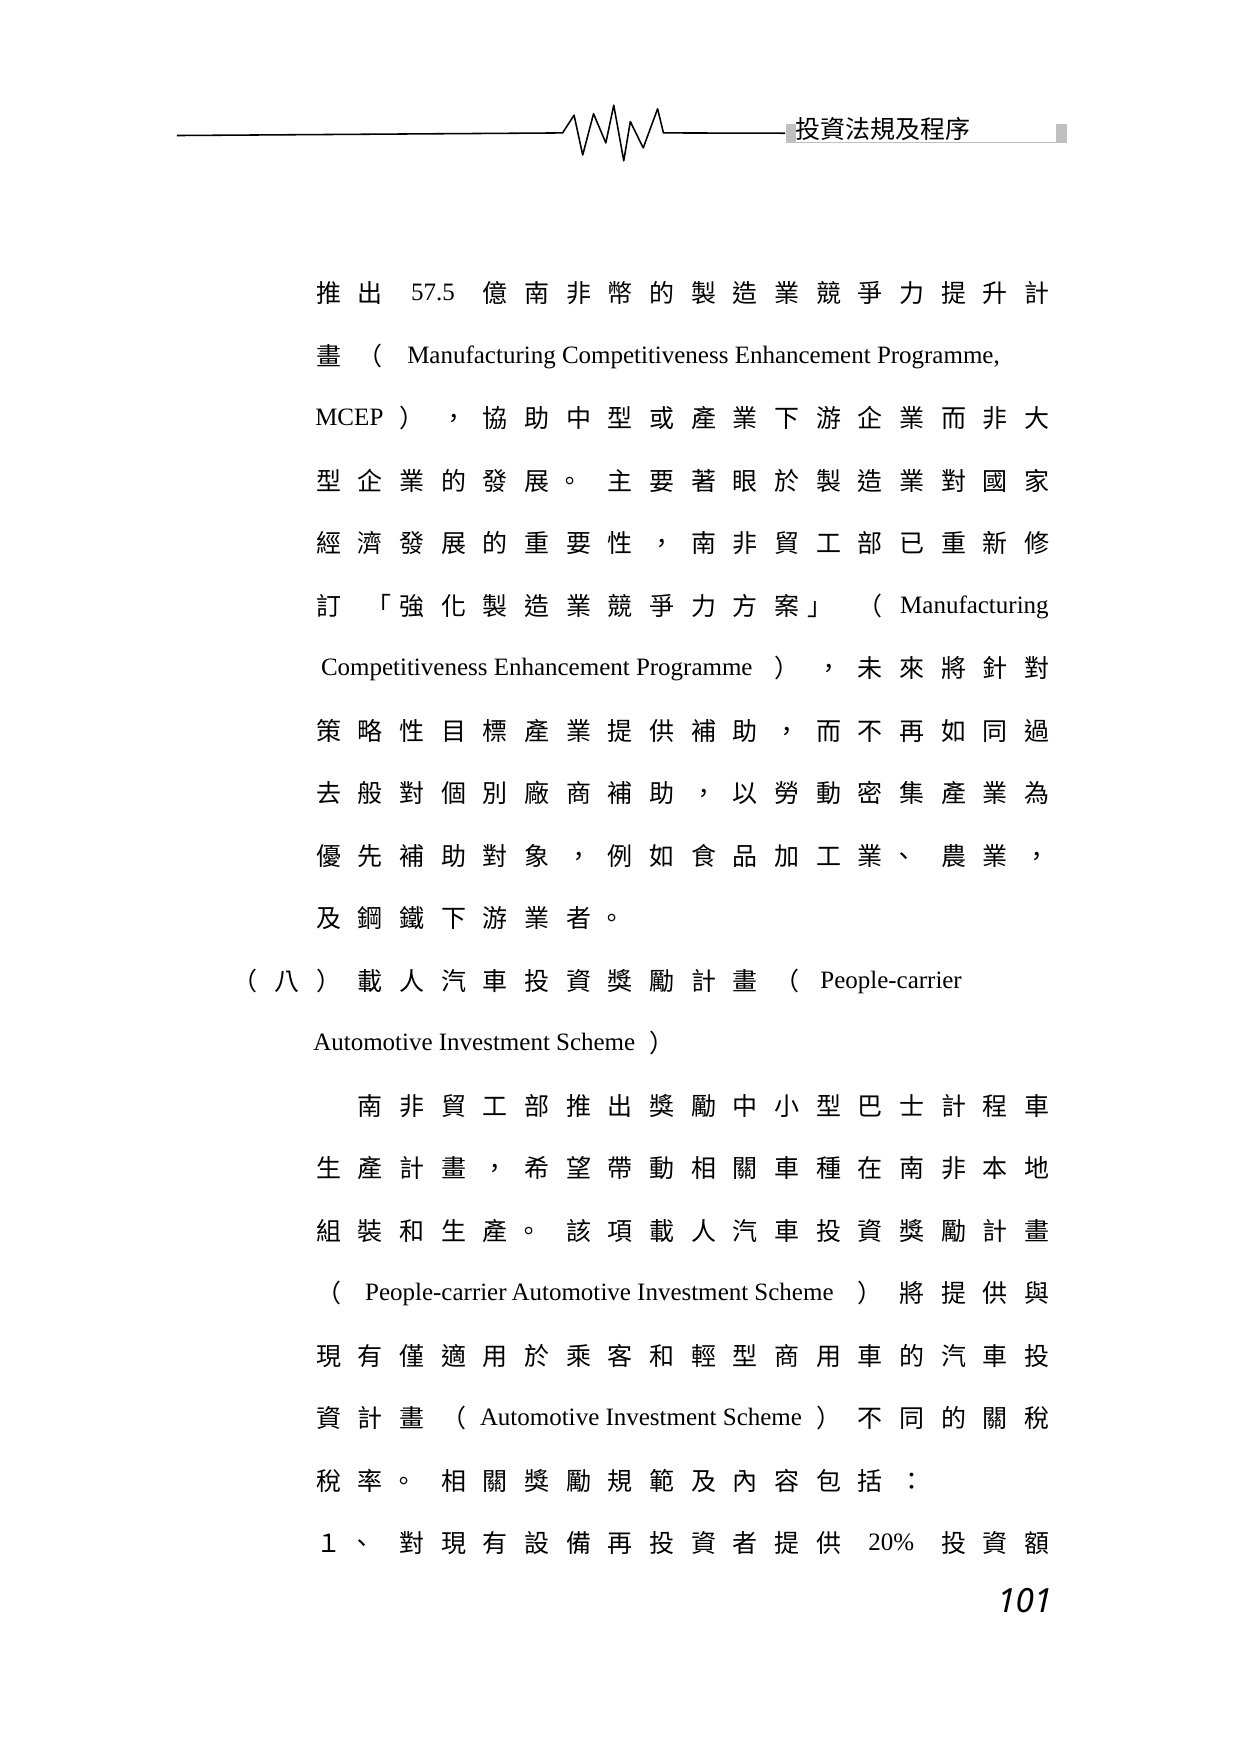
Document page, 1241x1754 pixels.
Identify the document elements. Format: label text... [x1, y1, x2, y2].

text 推出57.5億南非幣的製造業競爭力提升計畫（Manufacturing Competitiveness Enhancement Programme, MCEP），協助中型或產業下游企業而非大型企業的發展。主要著眼於製造業對國家經濟發展的重要性，南非貿工部已重新修訂「強化製造業競爭力方案」（Manufacturing Competitiveness Enhancement Programme），未來將針對策略性目標產業提供補助，而不再如同過去般對個別廠商補助，以勞動密集產業為優先補助對象，例如食品加工業、農業，及鋼鐵下游業者。 [281, 250, 1058, 938]
text （八）載人汽車投資獎勵計畫（People-carrier Automotive Investment Scheme） [207, 938, 1058, 1063]
text １、對現有設備再投資者提供20%投資額 [281, 1500, 1058, 1563]
text 南非貿工部推出獎勵中小型巴士計程車生產計畫，希望帶動相關車種在南非本地組裝和生產。該項載人汽車投資獎勵計畫（People-carrier Automotive Investment Scheme）將提供與現有僅適用於乘客和輕型商用車的汽車投資計畫（Automotive Investment Scheme）不同的關稅稅率。相關獎勵規範及內容包括： [281, 1063, 1058, 1500]
